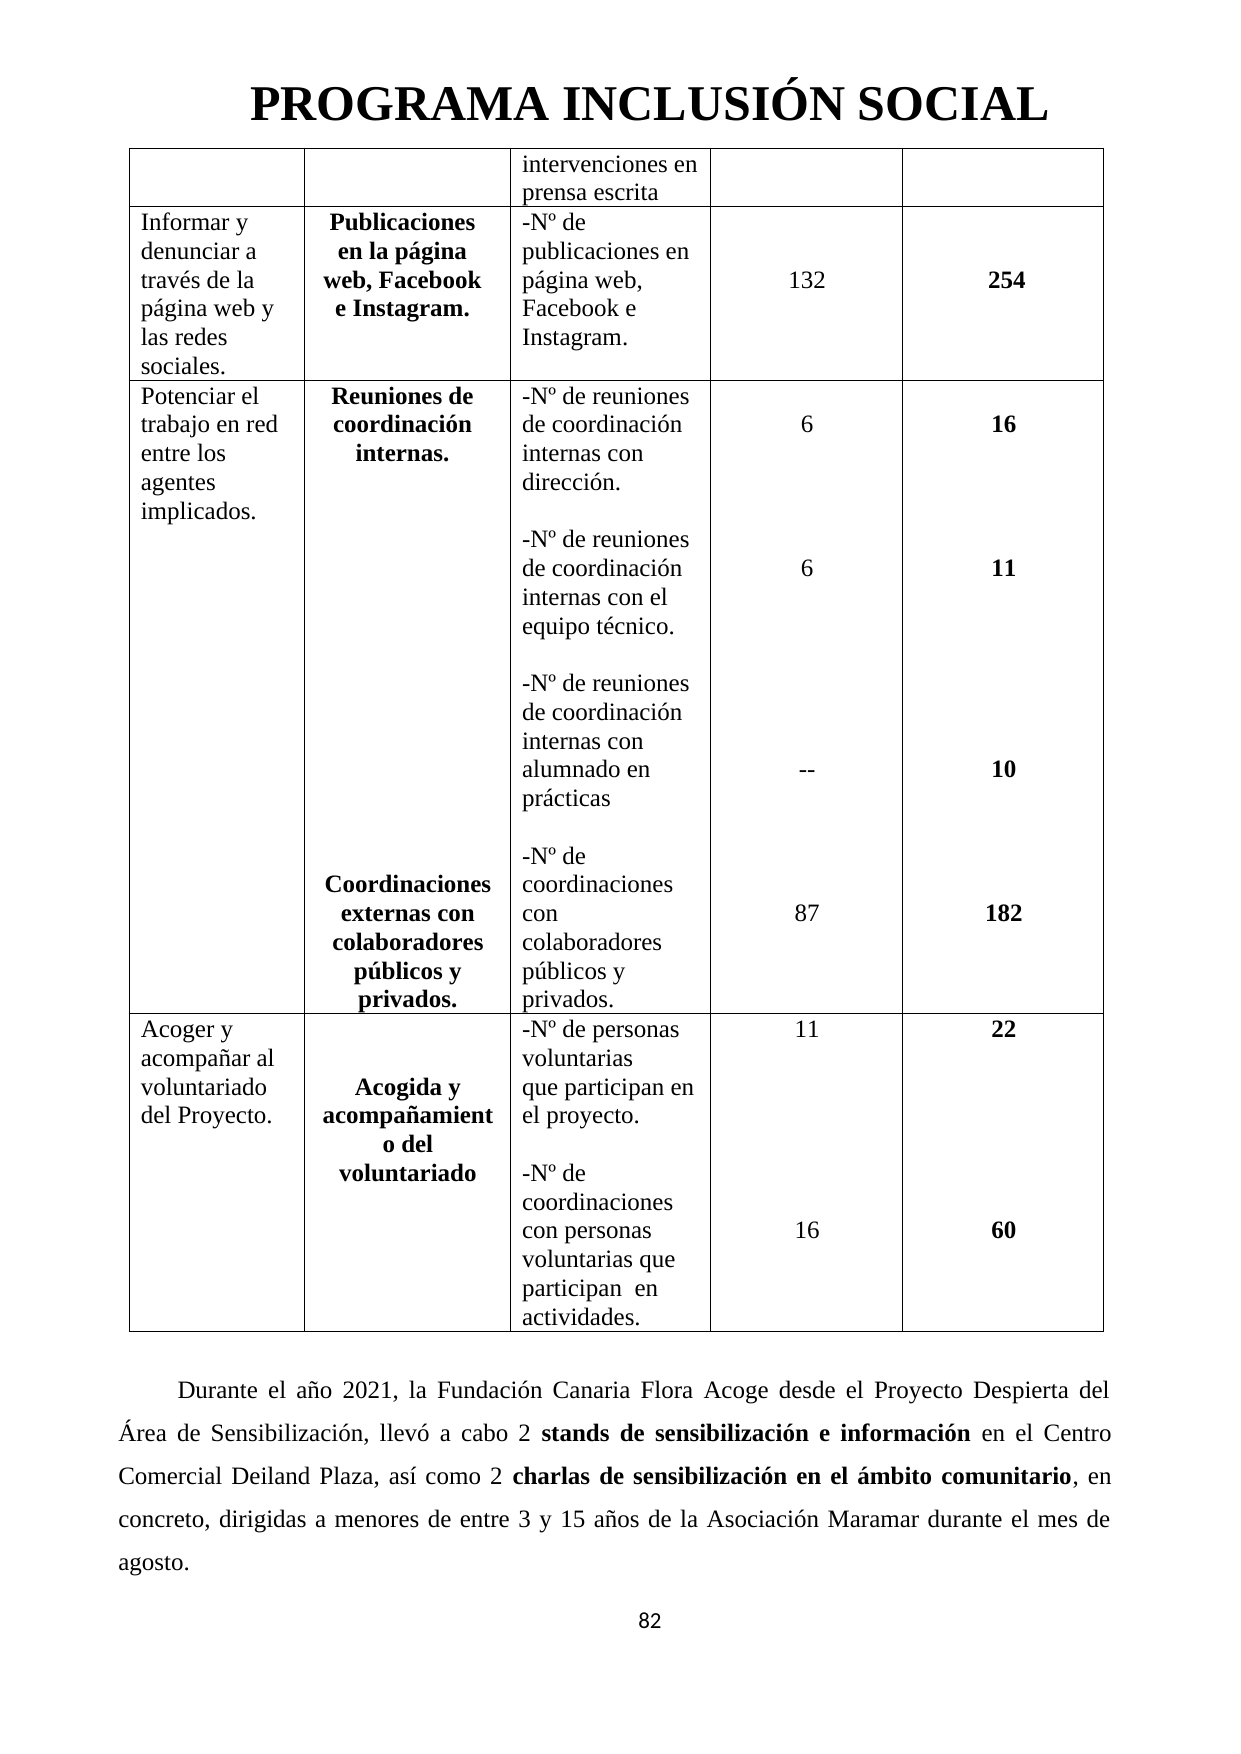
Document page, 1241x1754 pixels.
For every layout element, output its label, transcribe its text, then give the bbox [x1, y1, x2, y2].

table_cell Potenciar el trabajo en red entre los agentes implicados. [130, 381, 304, 1013]
table_cell Acoger y acompañar al voluntariado del Proyecto. [130, 1014, 304, 1331]
table_cell Reuniones de coordinación internas. Coordinaciones externas con colaboradores públicos y privados. [305, 381, 510, 1013]
table_cell 22 60 [903, 1014, 1103, 1331]
table_cell Acogida y acompañamiento del voluntariado [305, 1014, 510, 1331]
table_cell intervenciones en prensa escrita [511, 149, 710, 206]
text Durante el año 2021, la Fundación Canaria Flora Acoge desde el Proyecto Despierta del Área de Sensibilización, llevó a cabo 2 stands de sensibilización e información en el Centro Comercial Deiland Plaza, así como 2 charlas de sensibilización en el ámbito comunitario, en concreto, dirigidas a menores de entre 3 y 15 años de la Asociación Maramar durante el mes de agosto. [118, 1375, 1111, 1576]
table_cell 16 11 10 182 [903, 381, 1103, 1013]
table_cell 132 [711, 207, 902, 380]
table_cell [130, 149, 304, 206]
table_cell Publicaciones en la página web, Facebook e Instagram. [305, 207, 510, 380]
table_cell -Nº de reuniones de coordinación internas con dirección. -Nº de reuniones de coordinación internas con el equipo técnico. -Nº de reuniones de coordinación internas con alumnado en prácticas -Nº de coordinaciones con colaboradores públicos y privados. [511, 381, 710, 1013]
table_cell 6 6 -- 87 [711, 381, 902, 1013]
table_cell [305, 149, 510, 206]
table_cell 254 [903, 207, 1103, 380]
table_cell -Nº de publicaciones en página web, Facebook e Instagram. [511, 207, 710, 380]
table_cell [903, 149, 1103, 206]
table_cell [711, 149, 902, 206]
table_cell 11 16 [711, 1014, 902, 1331]
table_cell Informar y denunciar a través de la página web y las redes sociales. [130, 207, 304, 380]
table_cell -Nº de personas voluntarias que participan en el proyecto. -Nº de coordinaciones con personas voluntarias que participan en actividades. [511, 1014, 710, 1331]
